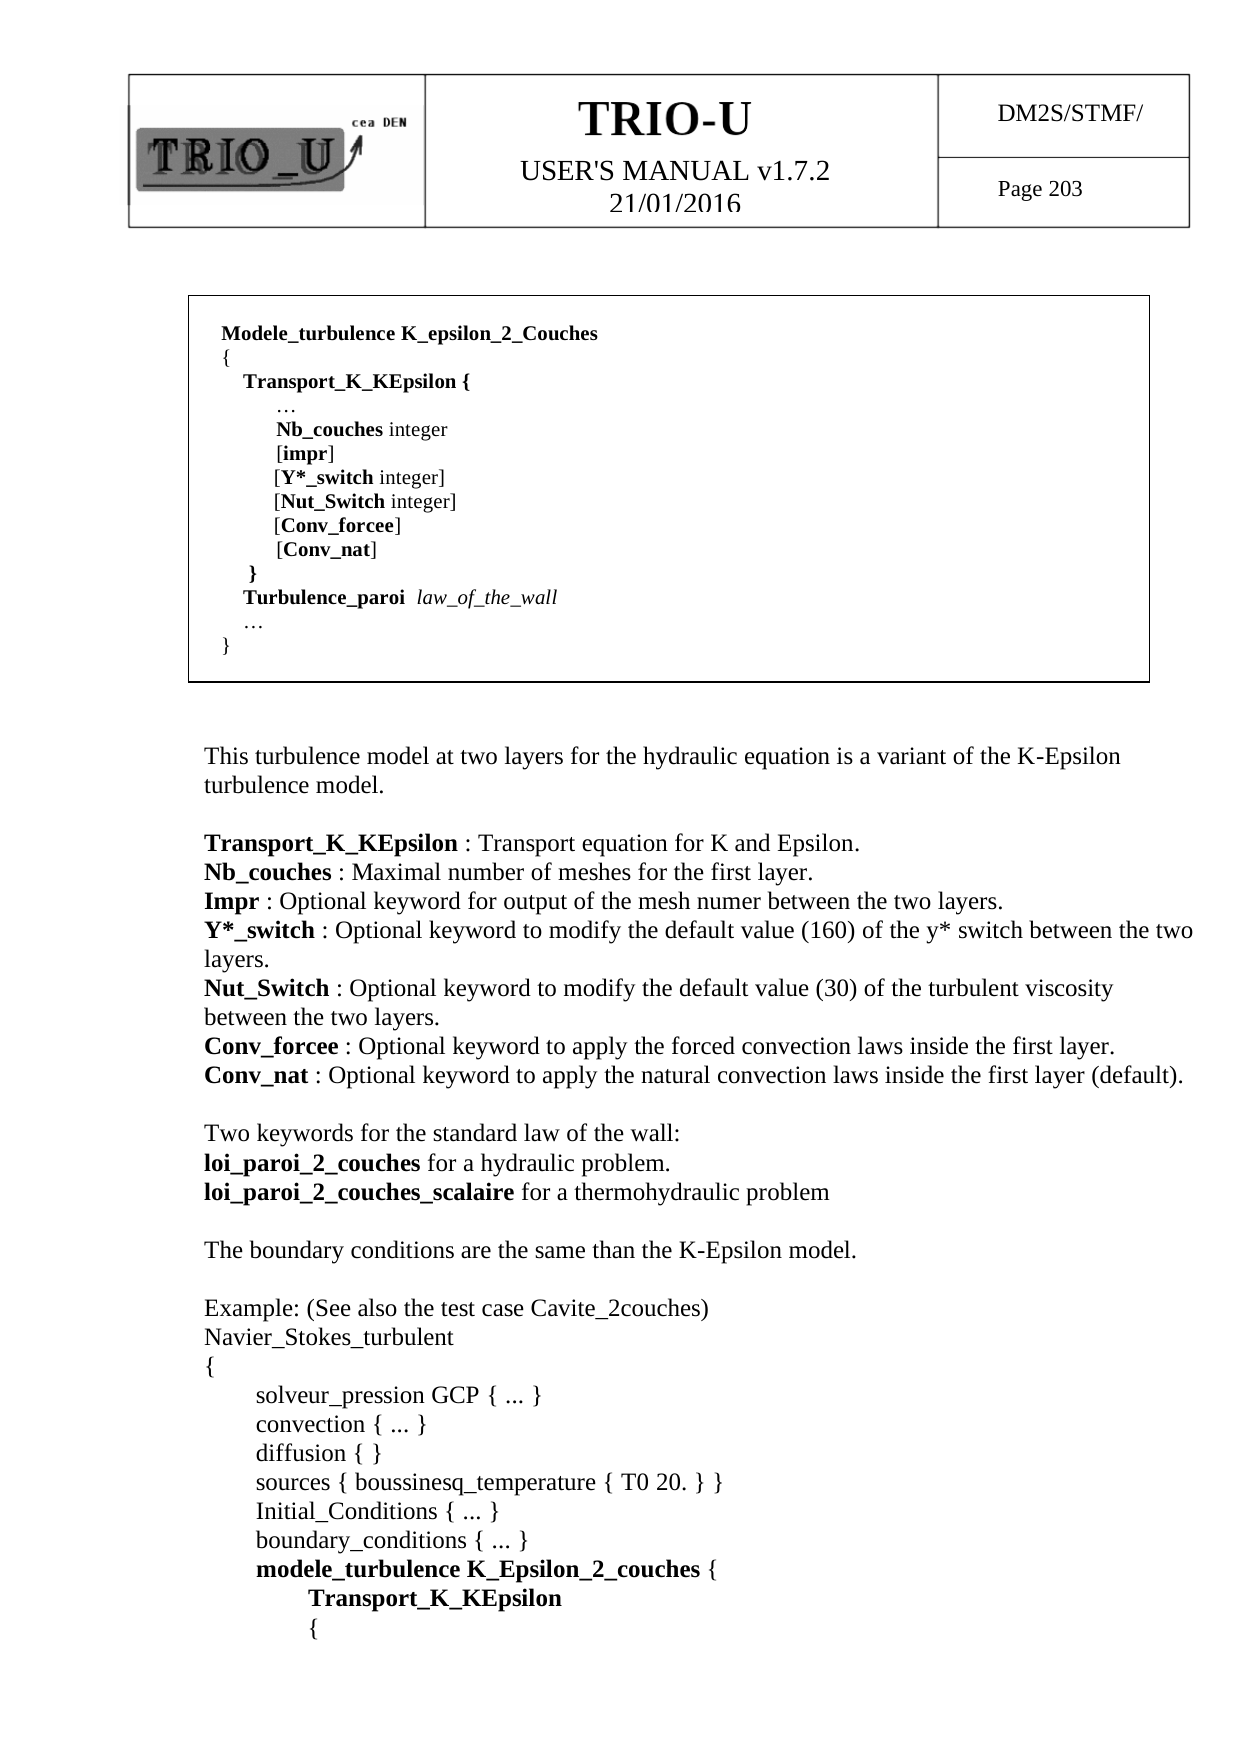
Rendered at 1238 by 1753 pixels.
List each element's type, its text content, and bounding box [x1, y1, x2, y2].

text Conv_forcee : Optional keyword to apply the forced convection laws inside the first layer. [204, 1031, 1196, 1060]
text sources { boussinesq_temperature { T0 20. } } [115, 1467, 1196, 1496]
text Transport_K_KEpsilon : Transport equation for K and Epsilon. [204, 828, 1196, 857]
text Nb_couches : Maximal number of meshes for the first layer. [204, 857, 1196, 886]
text loi_paroi_2_couches for a hydraulic problem. [204, 1147, 1196, 1176]
text Conv_nat : Optional keyword to apply the natural convection laws inside the first layer (default). [204, 1060, 1196, 1089]
text diffusion { } [115, 1438, 1196, 1467]
text modele_turbulence K_Epsilon_2_couches { [204, 1554, 1196, 1583]
table_header Modele_turbulence K_epsilon_2_Couches { Transport_K_KEpsilon { … Nb_couches integer [impr] [Y*_switch integer] [Nut_Switch integer] [Conv_forcee] [Conv_nat] } Turbulence_paroi law_of_the_wall … } [189, 296, 1149, 681]
text Example: (See also the test case Cavite_2couches) [204, 1293, 1196, 1322]
text Nut_Switch : Optional keyword to modify the default value (30) of the turbulent viscosity between the two layers. [204, 973, 1196, 1031]
text Navier_Stokes_turbulent [115, 1322, 1196, 1351]
text convection { ... } [115, 1409, 1196, 1438]
text { [115, 1612, 1196, 1641]
text { [115, 1351, 1196, 1380]
text The boundary conditions are the same than the K-Epsilon model. [204, 1234, 1196, 1264]
text solveur_pression GCP { ... } [115, 1380, 1196, 1409]
text loi_paroi_2_couches_scalaire for a thermohydraulic problem [204, 1176, 1196, 1206]
text boundary_conditions { ... } [115, 1525, 1196, 1554]
text Two keywords for the standard law of the wall: [204, 1118, 1196, 1147]
text Impr : Optional keyword for output of the mesh numer between the two layers. [204, 886, 1196, 915]
text Transport_K_KEpsilon [115, 1583, 1196, 1612]
text Y*_switch : Optional keyword to modify the default value (160) of the y* switch between the two layers. [204, 915, 1196, 973]
text Initial_Conditions { ... } [115, 1496, 1196, 1525]
text This turbulence model at two layers for the hydraulic equation is a variant of the K-Epsilon turbulence model. [204, 741, 1196, 799]
